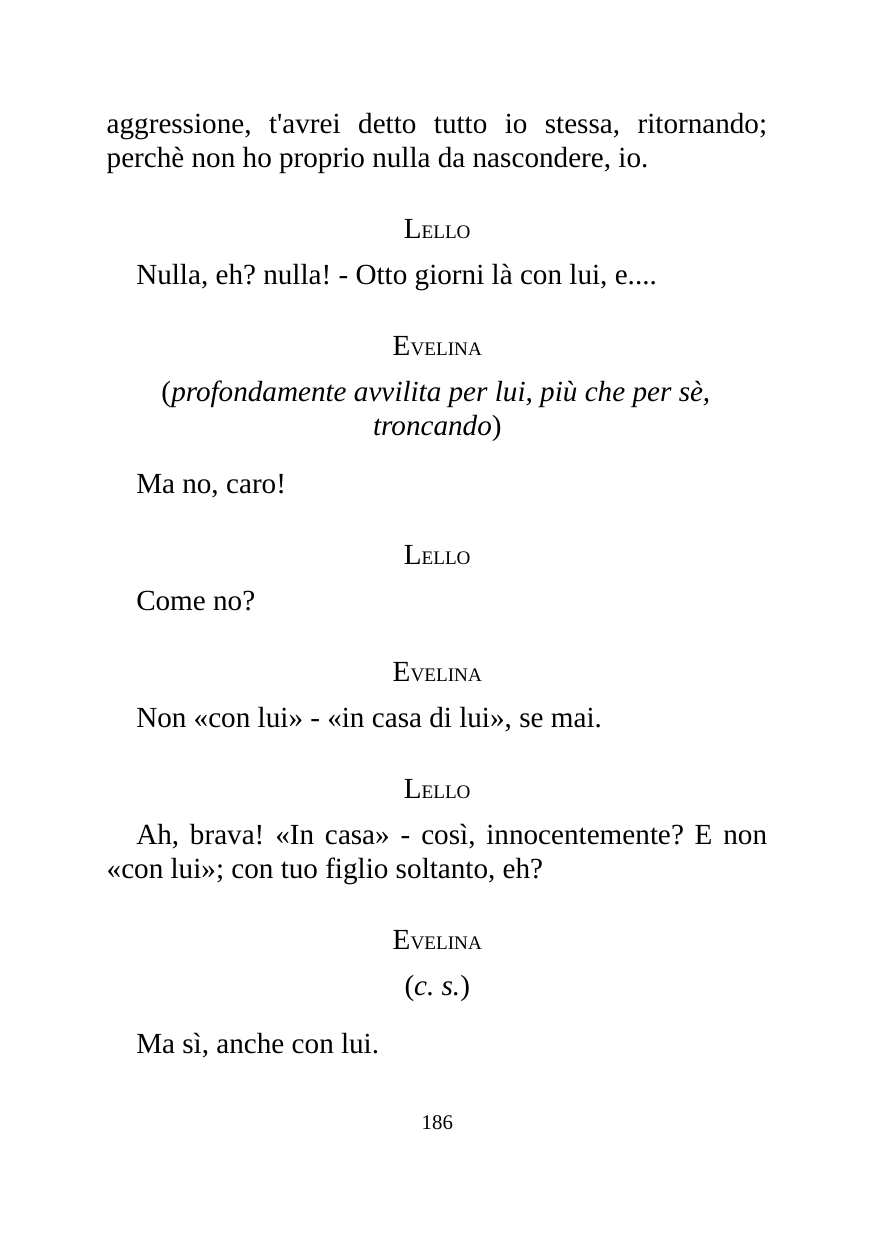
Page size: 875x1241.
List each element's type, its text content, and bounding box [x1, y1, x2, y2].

text Lello [106, 537, 768, 571]
text Evelina [106, 922, 768, 956]
text Come no? [106, 583, 768, 617]
text Evelina [106, 654, 768, 688]
text Ma sì, anche con lui. [106, 1027, 768, 1060]
text Nulla, eh? nulla! - Otto giorni là con lui, e.... [106, 257, 768, 291]
text Ma no, caro! [106, 466, 768, 500]
text Evelina [106, 328, 768, 362]
text (c. s.) [106, 968, 768, 1002]
text Ah, brava! «In casa» - così, innocentemente? E non «con lui»; con tuo figlio soltanto, eh? [106, 817, 768, 884]
text aggressione, t'avrei detto tutto io stessa, ritornando; perchè non ho proprio nulla da nascondere, io. [106, 106, 768, 173]
text Non «con lui» - «in casa di lui», se mai. [106, 700, 768, 734]
text Lello [106, 771, 768, 805]
text (profondamente avvilita per lui, più che per sè, troncando) [106, 374, 768, 441]
text Lello [106, 211, 768, 244]
